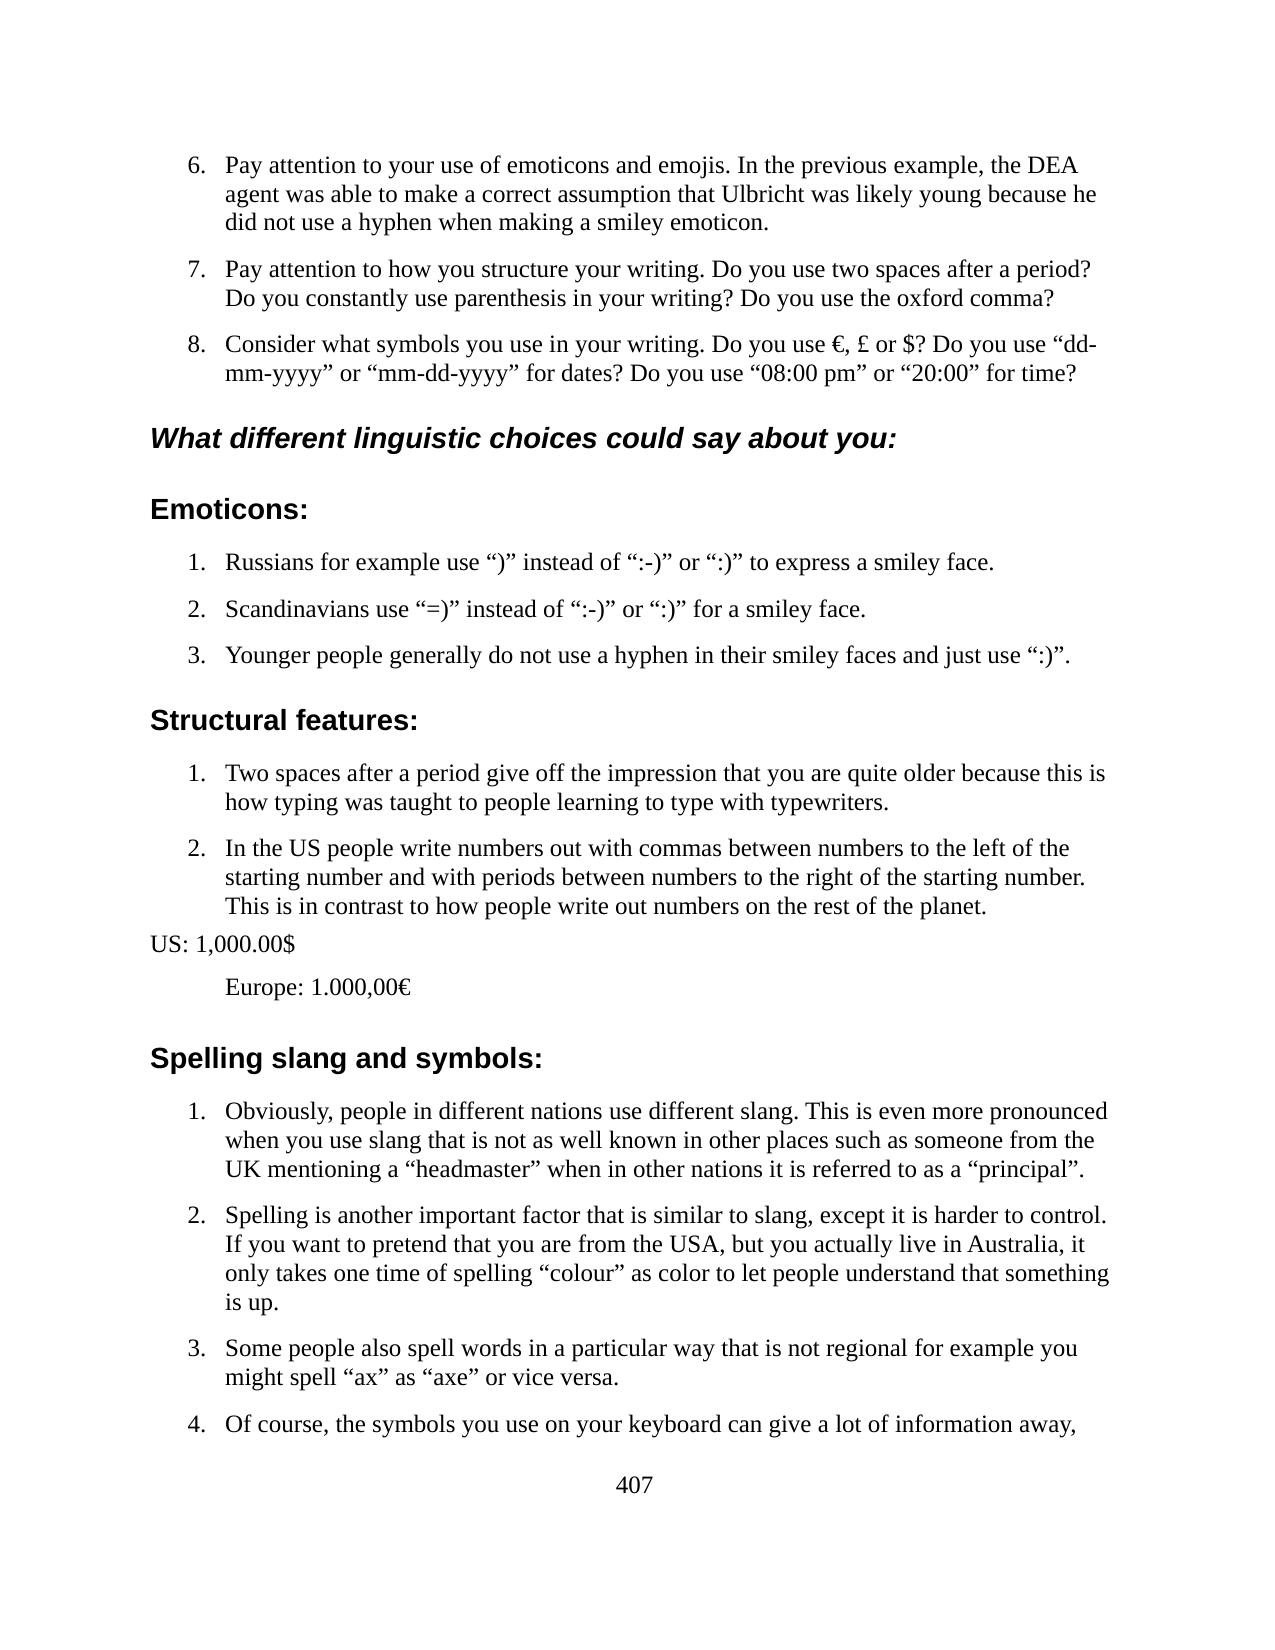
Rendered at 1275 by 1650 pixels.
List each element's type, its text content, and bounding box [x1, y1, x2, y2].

text Europe: 1.000,00€ [225, 972, 1125, 1001]
subtitle Structural features: [150, 703, 1125, 737]
subtitle Spelling slang and symbols: [150, 1041, 1125, 1075]
list Younger people generally do not use a hyphen in their smiley faces and just use “:)”. [187, 640, 1125, 669]
list Two spaces after a period give off the impression that you are quite older because this is how typing was taught to people learning to type with typewriters. [187, 758, 1125, 816]
list In the US people write numbers out with commas between numbers to the left of the starting number and with periods between numbers to the right of the starting number. This is in contrast to how people write out numbers on the rest of the planet. [187, 833, 1125, 920]
list Spelling is another important factor that is similar to slang, except it is harder to control. If you want to pretend that you are from the USA, but you actually live in Australia, it only takes one time of spelling “colour” as color to let people understand that something is up. [187, 1200, 1125, 1315]
subtitle What different linguistic choices could say about you: [150, 421, 1125, 454]
list Scandinavians use “=)” instead of “:-)” or “:)” for a smiley face. [187, 594, 1125, 622]
text US: 1,000.00$ [150, 929, 1125, 957]
list Pay attention to your use of emoticons and emojis. In the previous example, the DEA agent was able to make a correct assumption that Ulbricht was likely young because he did not use a hyphen when making a smiley emoticon. [187, 150, 1125, 236]
list Of course, the symbols you use on your keyboard can give a lot of information away, [187, 1409, 1125, 1437]
list Consider what symbols you use in your writing. Do you use €, £ or $? Do you use “dd-mm-yyyy” or “mm-dd-yyyy” for dates? Do you use “08:00 pm” or “20:00” for time? [187, 329, 1125, 387]
list Pay attention to how you structure your writing. Do you use two spaces after a period? Do you constantly use parenthesis in your writing? Do you use the oxford comma? [187, 254, 1125, 312]
list Some people also spell words in a particular way that is not regional for example you might spell “ax” as “axe” or vice versa. [187, 1333, 1125, 1391]
list Obviously, people in different nations use different slang. This is even more pronounced when you use slang that is not as well known in other places such as someone from the UK mentioning a “headmaster” when in other nations it is referred to as a “principal”. [187, 1096, 1125, 1182]
subtitle Emoticons: [150, 492, 1125, 526]
list Russians for example use “)” instead of “:-)” or “:)” to express a smiley face. [187, 547, 1125, 576]
